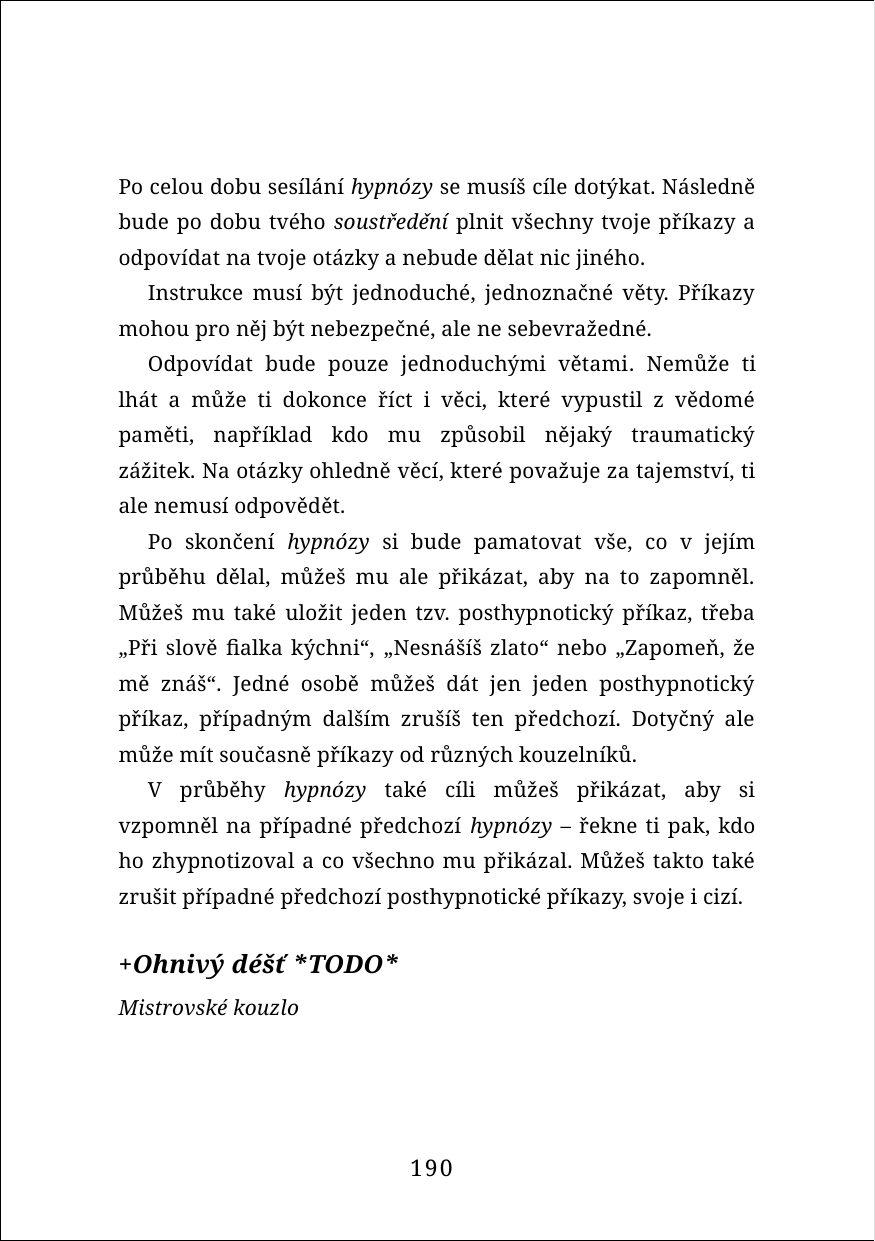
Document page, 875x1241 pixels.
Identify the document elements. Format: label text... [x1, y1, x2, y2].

subtitle +Ohnivý déšť *TODO* [118, 947, 756, 981]
text Po celou dobu sesílání hypnózy se musíš cíle dotýkat. Následně bude po dobu tvého soustředění plnit všechny tvoje příkazy a odpovídat na tvoje otázky a nebude dělat nic jiného. Instrukce musí být jednoduché, jednoznačné věty. Příkazy mohou pro něj být nebezpečné, ale ne sebevražedné. Odpovídat bude pouze jednoduchými větami. Nemůže ti lhát a může ti dokonce říct i věci, které vypustil z vědomé paměti, například kdo mu způsobil nějaký traumatický zážitek. Na otázky ohledně věcí, které považuje za tajemství, ti ale nemusí odpovědět. Po skončení hypnózy si bude pamatovat vše, co v jejím průběhu dělal, můžeš mu ale přikázat, aby na to zapomněl. Můžeš mu také uložit jeden tzv. posthypnotický příkaz, třeba „Při slově fialka kýchni“, „Nesnášíš zlato“ nebo „Zapomeň, že mě znáš“. Jedné osobě můžeš dát jen jeden posthypnotický příkaz, případným dalším zrušíš ten předchozí. Dotyčný ale může mít současně příkazy od různých kouzelníků. V průběhy hypnózy také cíli můžeš přikázat, aby si vzpomněl na případné předchozí hypnózy – řekne ti pak, kdo ho zhypnotizoval a co všechno mu přikázal. Můžeš takto také zrušit případné předchozí posthypnotické příkazy, svoje i cizí. [118, 172, 756, 911]
text Mistrovské kouzlo [118, 993, 756, 1021]
